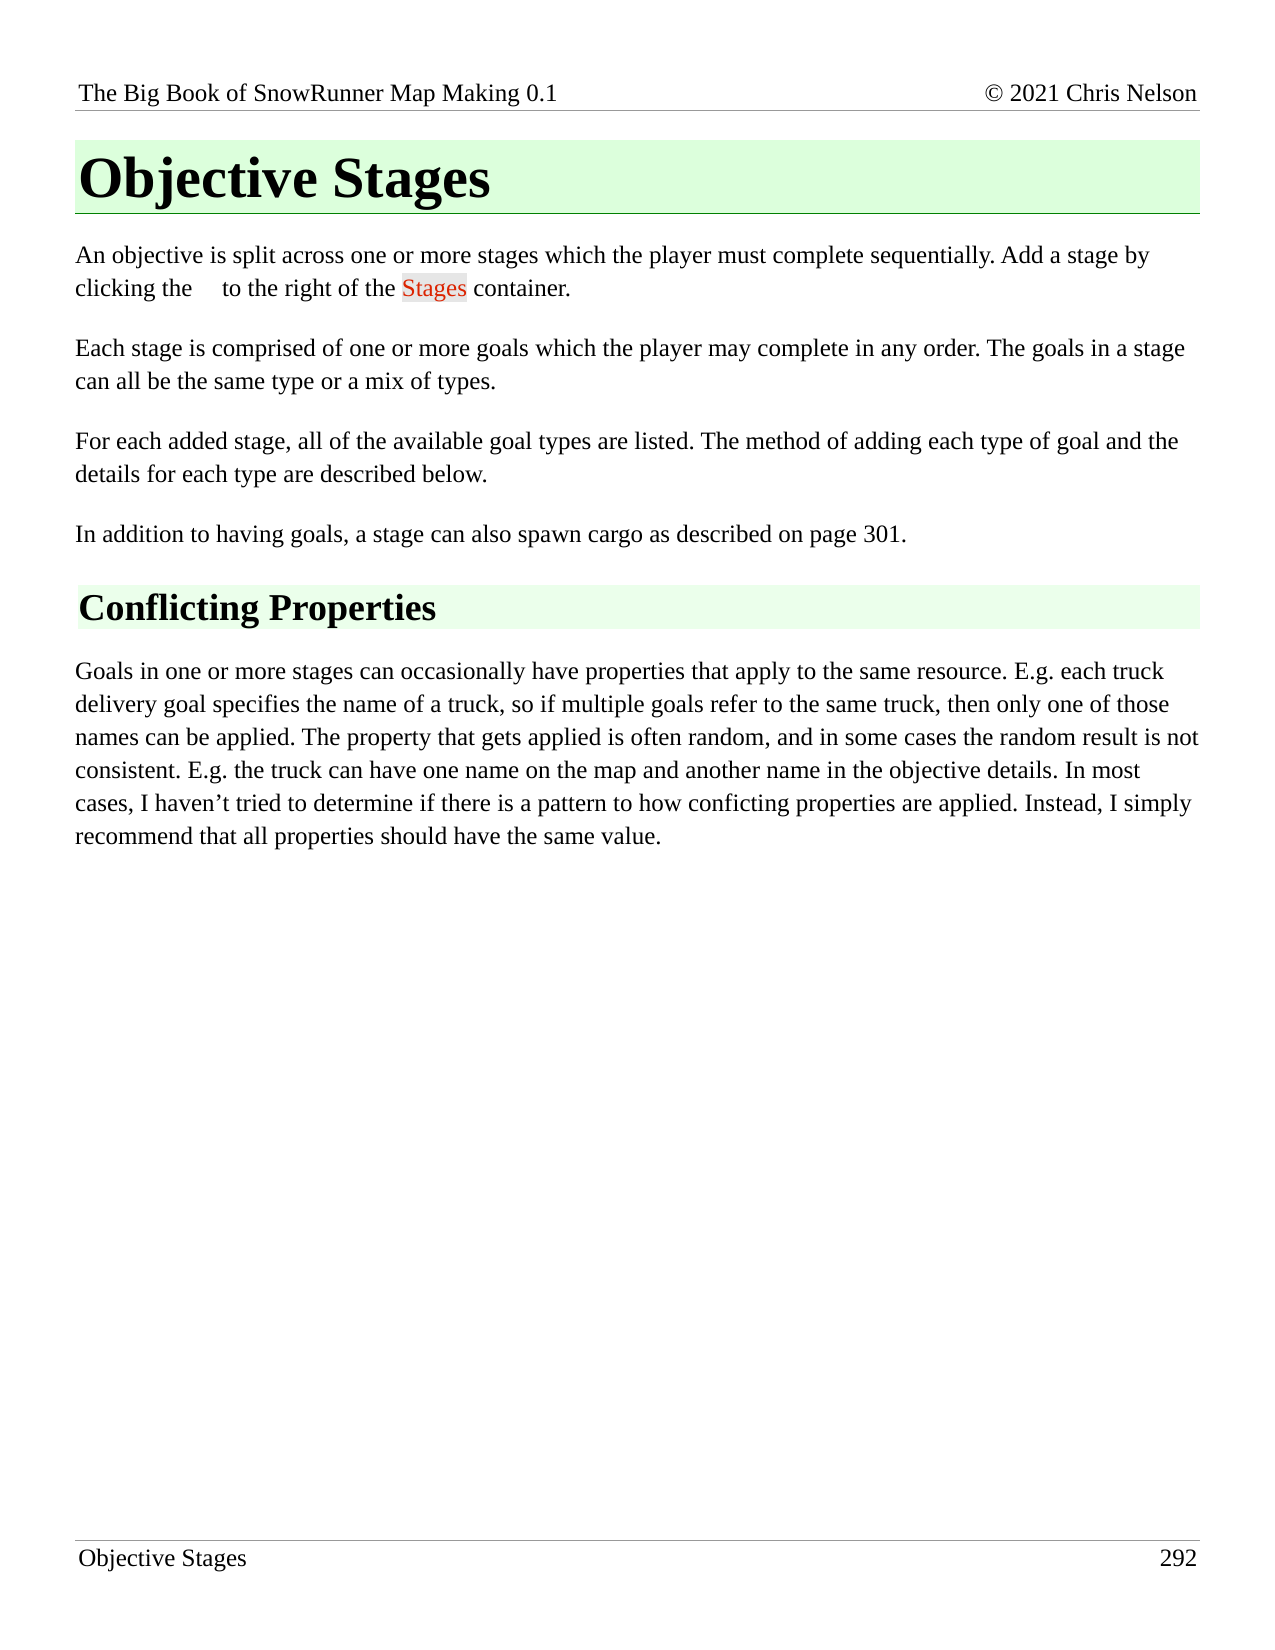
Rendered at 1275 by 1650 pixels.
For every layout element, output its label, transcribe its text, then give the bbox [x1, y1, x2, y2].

text For each added stage, all of the available goal types are listed. The method of adding each type of goal and the details for each type are described below. [75, 426, 1200, 488]
text In addition to having goals, a stage can also spawn cargo as described on page 301. [75, 519, 1200, 548]
text Goals in one or more stages can occasionally have properties that apply to the same resource. E.g. each truck delivery goal specifies the name of a truck, so if multiple goals refer to the same truck, then only one of those names can be applied. The property that gets applied is often random, and in some cases the random result is not consistent. E.g. the truck can have one name on the map and another name in the objective details. In most cases, I haven’t tried to determine if there is a pattern to how conficting properties are applied. Instead, I simply recommend that all properties should have the same value. [75, 656, 1200, 850]
subtitle Objective Stages [75, 140, 1200, 213]
subtitle Conflicting Properties [78, 585, 1200, 629]
text An objective is split across one or more stages which the player must complete sequentially. Add a stage by clicking the ➕ to the right of the Stages container. [75, 240, 1200, 302]
text Each stage is comprised of one or more goals which the player may complete in any order. The goals in a stage can all be the same type or a mix of types. [75, 333, 1200, 395]
